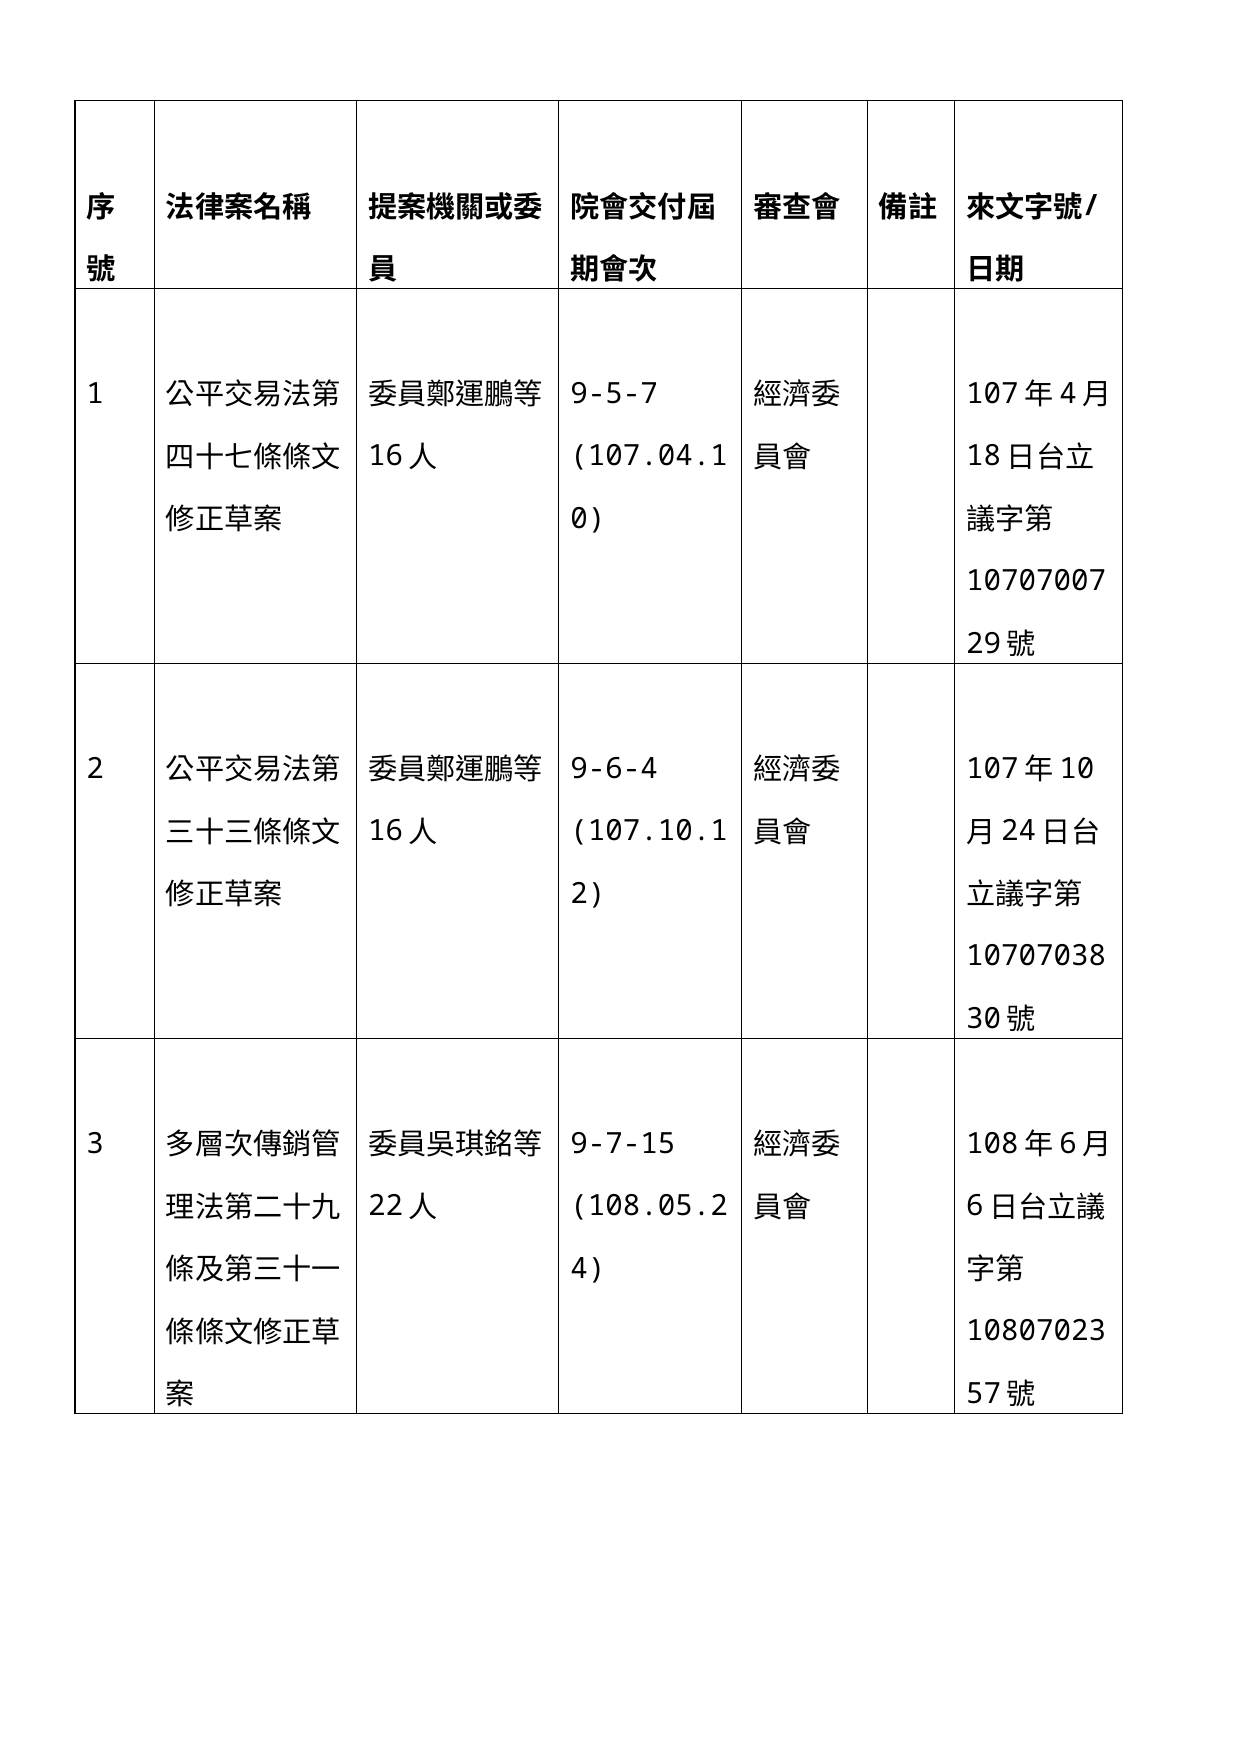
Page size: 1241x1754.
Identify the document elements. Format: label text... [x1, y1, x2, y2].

table_header 提案機關或委員 [357, 101, 558, 288]
table_cell [868, 289, 954, 663]
table_cell 3 [76, 1039, 154, 1413]
table_cell 107年10月24日台立議字第1070703830號 [955, 664, 1122, 1038]
table_header 審查會 [742, 101, 867, 288]
table_cell 委員鄭運鵬等16人 [357, 289, 558, 663]
table_cell 107年4月18日台立議字第1070700729號 [955, 289, 1122, 663]
table_cell 9-7-15 (108.05.24) [559, 1039, 741, 1413]
table_cell 1 [76, 289, 154, 663]
table_cell 2 [76, 664, 154, 1038]
table_cell 委員鄭運鵬等16人 [357, 664, 558, 1038]
table_cell [868, 1039, 954, 1413]
table_header 院會交付屆期會次 [559, 101, 741, 288]
table_cell 108年6月6日台立議字第1080702357號 [955, 1039, 1122, 1413]
table_cell [868, 664, 954, 1038]
table_cell 9-6-4 (107.10.12) [559, 664, 741, 1038]
table_cell 經濟委員會 [742, 1039, 867, 1413]
table_cell 經濟委員會 [742, 664, 867, 1038]
table_header 序號 [76, 101, 154, 288]
table_cell 公平交易法第三十三條條文修正草案 [155, 664, 356, 1038]
table_cell 9-5-7 (107.04.10) [559, 289, 741, 663]
table_cell 委員吳琪銘等22人 [357, 1039, 558, 1413]
table_cell 經濟委員會 [742, 289, 867, 663]
table_cell 公平交易法第四十七條條文修正草案 [155, 289, 356, 663]
table_cell 多層次傳銷管理法第二十九條及第三十一條條文修正草案 [155, 1039, 356, 1413]
table_header 來文字號/日期 [955, 101, 1122, 288]
table_header 備註 [868, 101, 954, 288]
table_header 法律案名稱 [155, 101, 356, 288]
